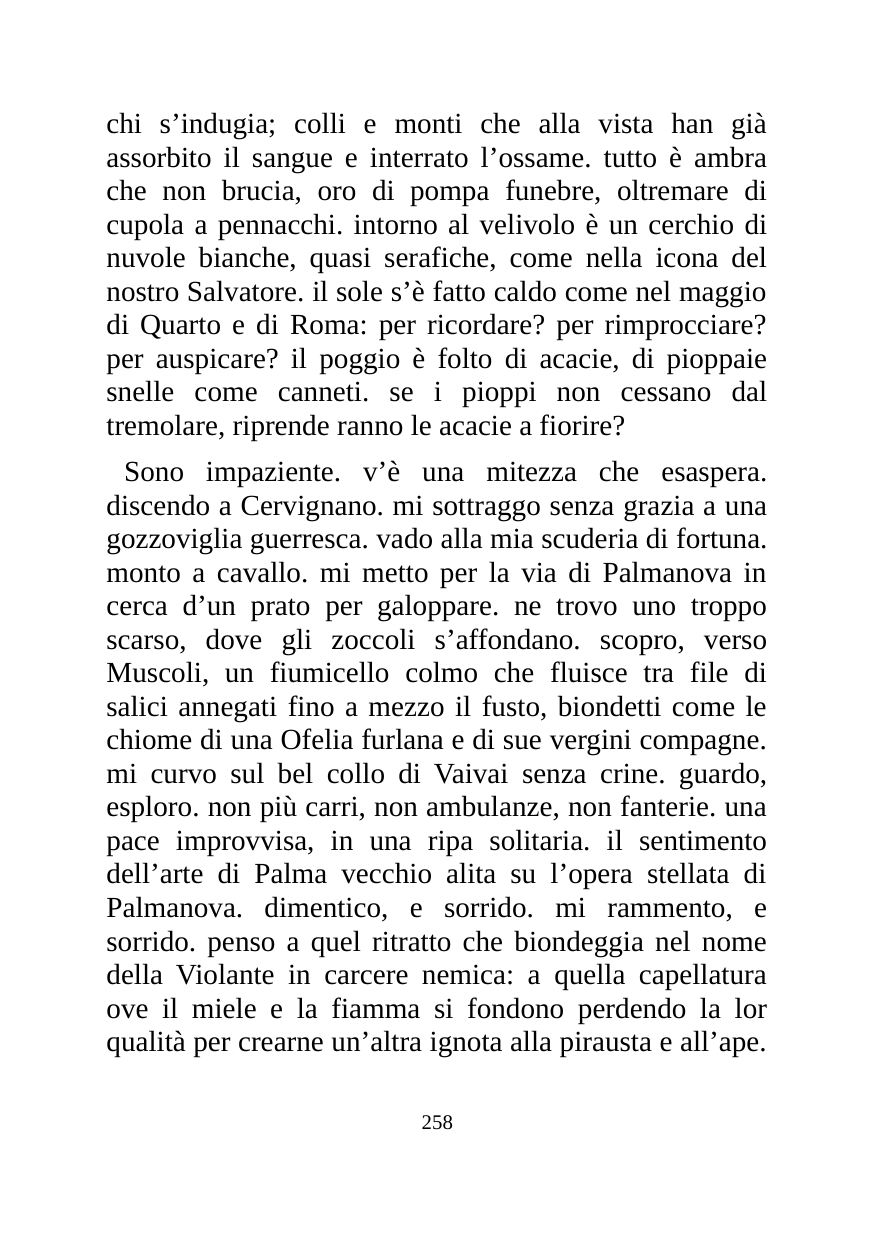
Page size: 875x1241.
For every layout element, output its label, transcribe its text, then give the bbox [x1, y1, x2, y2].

text Sono impaziente. v’è una mitezza che esaspera. discendo a Cervignano. mi sottraggo senza grazia a una gozzoviglia guerresca. vado alla mia scuderia di fortuna. monto a cavallo. mi metto per la via di Palmanova in cerca d’un prato per galoppare. ne trovo uno troppo scarso, dove gli zoccoli s’affondano. scopro, verso Muscoli, un fiumicello colmo che fluisce tra file di salici annegati fino a mezzo il fusto, biondetti come le chiome di una Ofelia furlana e di sue vergini compagne. mi curvo sul bel collo di Vaivai senza crine. guardo, esploro. non più carri, non ambulanze, non fanterie. una pace improvvisa, in una ripa solitaria. il sentimento dell’arte di Palma vecchio alita su l’opera stellata di Palmanova. dimentico, e sorrido. mi rammento, e sorrido. penso a quel ritratto che biondeggia nel nome della Violante in carcere nemica: a quella capellatura ove il miele e la fiamma si fondono perdendo la lor qualità per crearne un’altra ignota alla pirausta e all’ape. [106, 454, 768, 1058]
text chi s’indugia; colli e monti che alla vista han già assorbito il sangue e interrato l’ossame. tutto è ambra che non brucia, oro di pompa funebre, oltremare di cupola a pennacchi. intorno al velivolo è un cerchio di nuvole bianche, quasi serafiche, come nella icona del nostro Salvatore. il sole s’è fatto caldo come nel maggio di Quarto e di Roma: per ricordare? per rimprocciare? per auspicare? il poggio è folto di acacie, di pioppaie snelle come canneti. se i pioppi non cessano dal tremolare, riprende ranno le acacie a fiorire? [106, 106, 768, 442]
